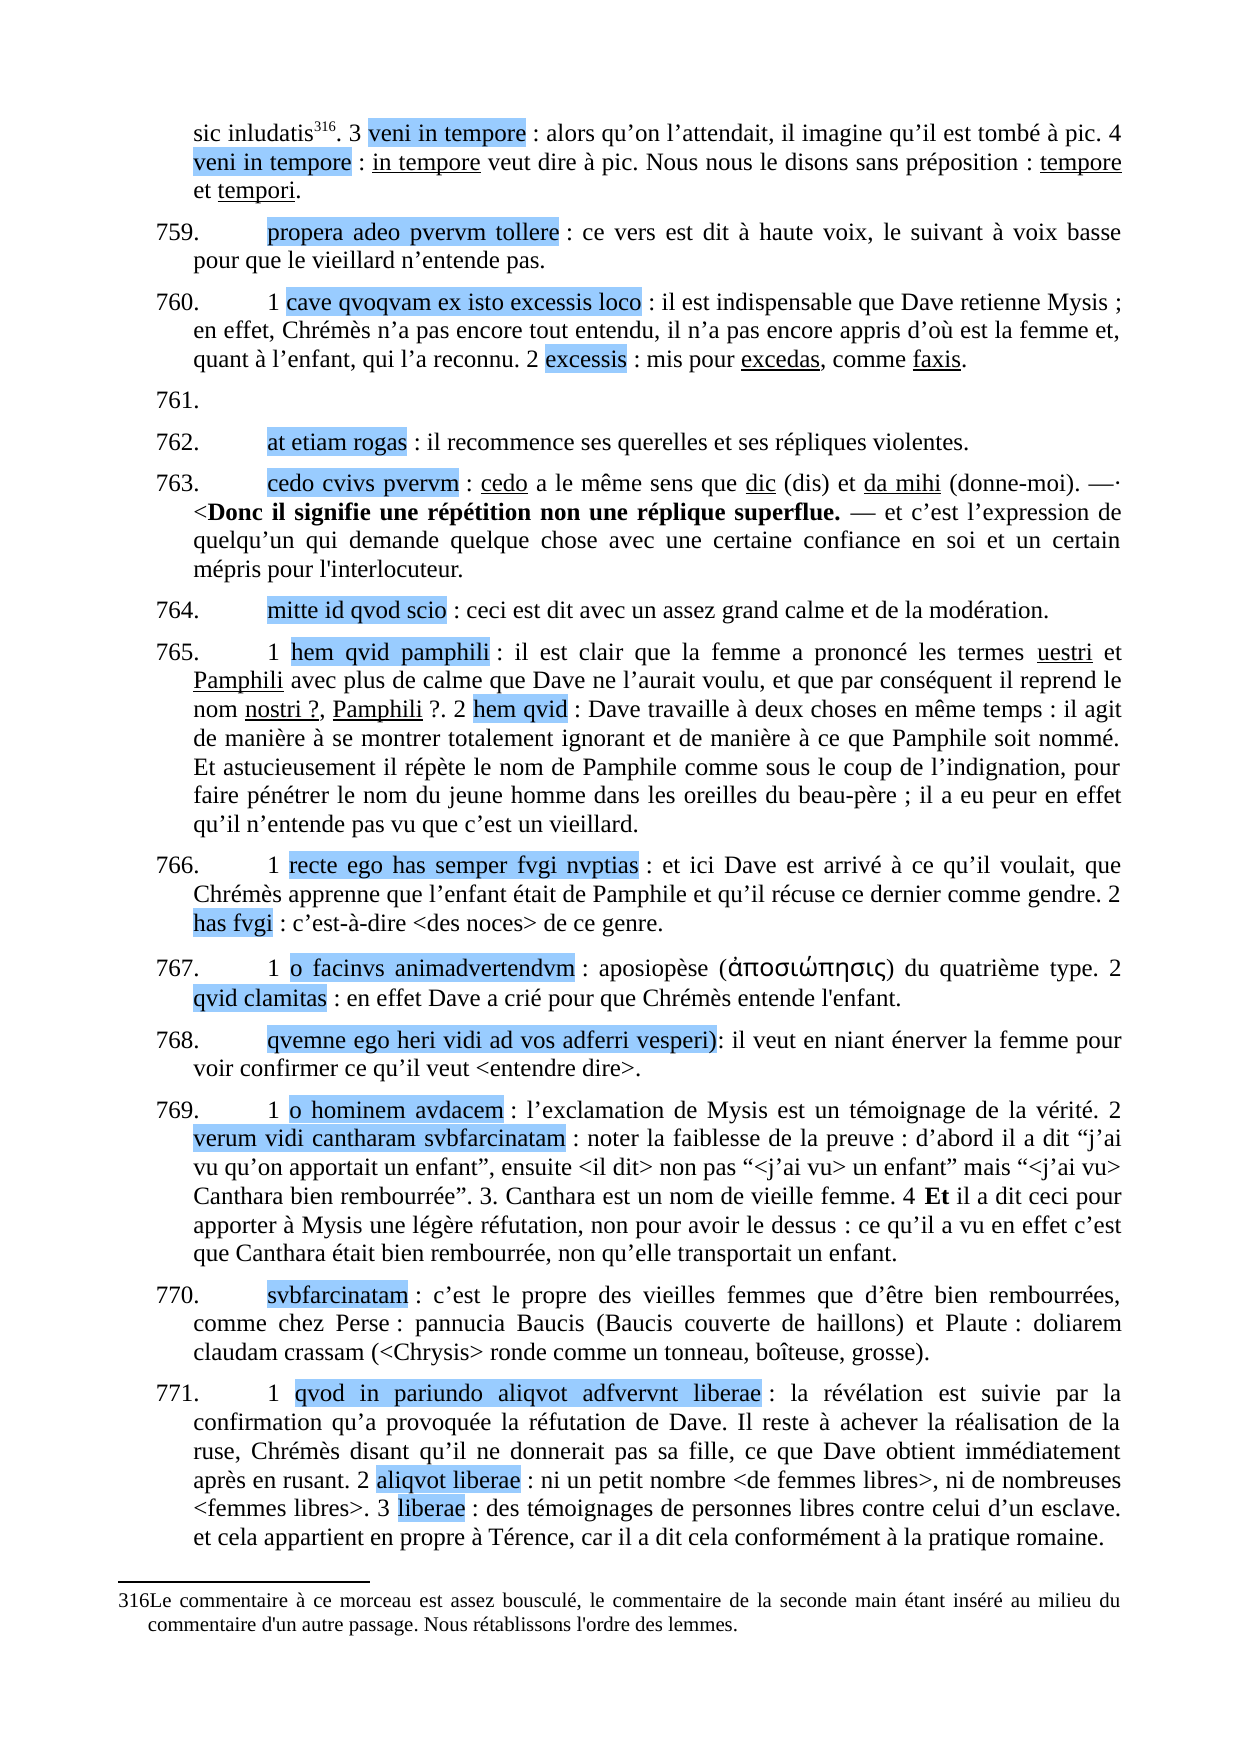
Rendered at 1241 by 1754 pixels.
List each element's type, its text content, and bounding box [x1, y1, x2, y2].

list cedo cvivs pvervm : cedo a le même sens que dic (dis) et da mihi (donne-moi). —· <Donc il signifie une répétition non une réplique superflue. — et c’est l’expression de quelqu’un qui demande quelque chose avec une certaine confiance en soi et un certain mépris pour l'interlocuteur. [156, 468, 1122, 583]
list qvemne ego heri vidi ad vos adferri vesperi): il veut en niant énerver la femme pour voir confirmer ce qu’il veut <entendre dire>. [156, 1025, 1122, 1082]
list 1 recte ego has semper fvgi nvptias : et ici Dave est arrivé à ce qu’il voulait, que Chrémès apprenne que l’enfant était de Pamphile et qu’il récuse ce dernier comme gendre. 2 has fvgi : c’est-à-dire <des noces> de ce genre. [156, 851, 1122, 937]
list 1 hem qvid pamphili : il est clair que la femme a prononcé les termes uestri et Pamphili avec plus de calme que Dave ne l’aurait voulu, et que par conséquent il reprend le nom nostri ?, Pamphili ?. 2 hem qvid : Dave travaille à deux choses en même temps : il agit de manière à se montrer totalement ignorant et de manière à ce que Pamphile soit nommé. Et astucieusement il répète le nom de Pamphile comme sous le coup de l’indignation, pour faire pénétrer le nom du jeune homme dans les oreilles du beau-père ; il a eu peur en effet qu’il n’entende pas vu que c’est un vieillard. [156, 637, 1122, 838]
list 1 o hominem avdacem : l’exclamation de Mysis est un témoignage de la vérité. 2 verum vidi cantharam svbfarcinatam : noter la faiblesse de la preuve : d’abord il a dit “j’ai vu qu’on apportait un enfant”, ensuite <il dit> non pas “<j’ai vu> un enfant” mais “<j’ai vu> Canthara bien rembourrée”. 3. Canthara est un nom de vieille femme. 4 Et il a dit ceci pour apporter à Mysis une légère réfutation, non pour avoir le dessus : ce qu’il a vu en effet c’est que Canthara était bien rembourrée, non qu’elle transportait un enfant. [156, 1095, 1122, 1267]
list svbfarcinatam : c’est le propre des vieilles femmes que d’être bien rembourrées, comme chez Perse : pannucia Baucis (Baucis couverte de haillons) et Plaute : doliarem claudam crassam (<Chrysis> ronde comme un tonneau, boîteuse, grosse). [156, 1280, 1122, 1366]
list mitte id qvod scio : ceci est dit avec un assez grand calme et de la modération. [156, 596, 1122, 624]
list 1 o facinvs animadvertendvm : aposiopèse (ἀποσιώπησις) du quatrième type. 2 qvid clamitas : en effet Dave a crié pour que Chrémès entende l'enfant. [156, 949, 1122, 1012]
list 1 qvod in pariundo aliqvot adfvervnt liberae : la révélation est suivie par la confirmation qu’a provoquée la réfutation de Dave. Il reste à achever la réalisation de la ruse, Chrémès disant qu’il ne donnerait pas sa fille, ce que Dave obtient immédiatement après en rusant. 2 aliqvot liberae : ni un petit nombre <de femmes libres>, ni de nombreuses <femmes libres>. 3 liberae : des témoignages de personnes libres contre celui d’un esclave. et cela appartient en propre à Térence, car il a dit cela conformément à la pratique romaine. [156, 1378, 1122, 1551]
list at etiam rogas : il recommence ses querelles et ses répliques violentes. [156, 427, 1122, 456]
list propera adeo pvervm tollere : ce vers est dit à haute voix, le suivant à voix basse pour que le vieillard n’entende pas. [156, 217, 1122, 274]
list Le commentaire à ce morceau est assez bousculé, le commentaire de la seconde main étant inséré au milieu du commentaire d'un autre passage. Nous rétablissons l'ordre des lemmes. [118, 1588, 1122, 1636]
list 1 cave qvoqvam ex isto excessis loco : il est indispensable que Dave retienne Mysis ; en effet, Chrémès n’a pas encore tout entendu, il n’a pas encore appris d’où est la femme et, quant à l’enfant, qui l’a reconnu. 2 excessis : mis pour excedas, comme faxis. [156, 287, 1122, 373]
list sic inludatis. 3 veni in tempore : alors qu’on l’attendait, il imagine qu’il est tombé à pic. 4 veni in tempore : in tempore veut dire à pic. Nous nous le disons sans préposition : tempore et tempori. [156, 118, 1122, 204]
